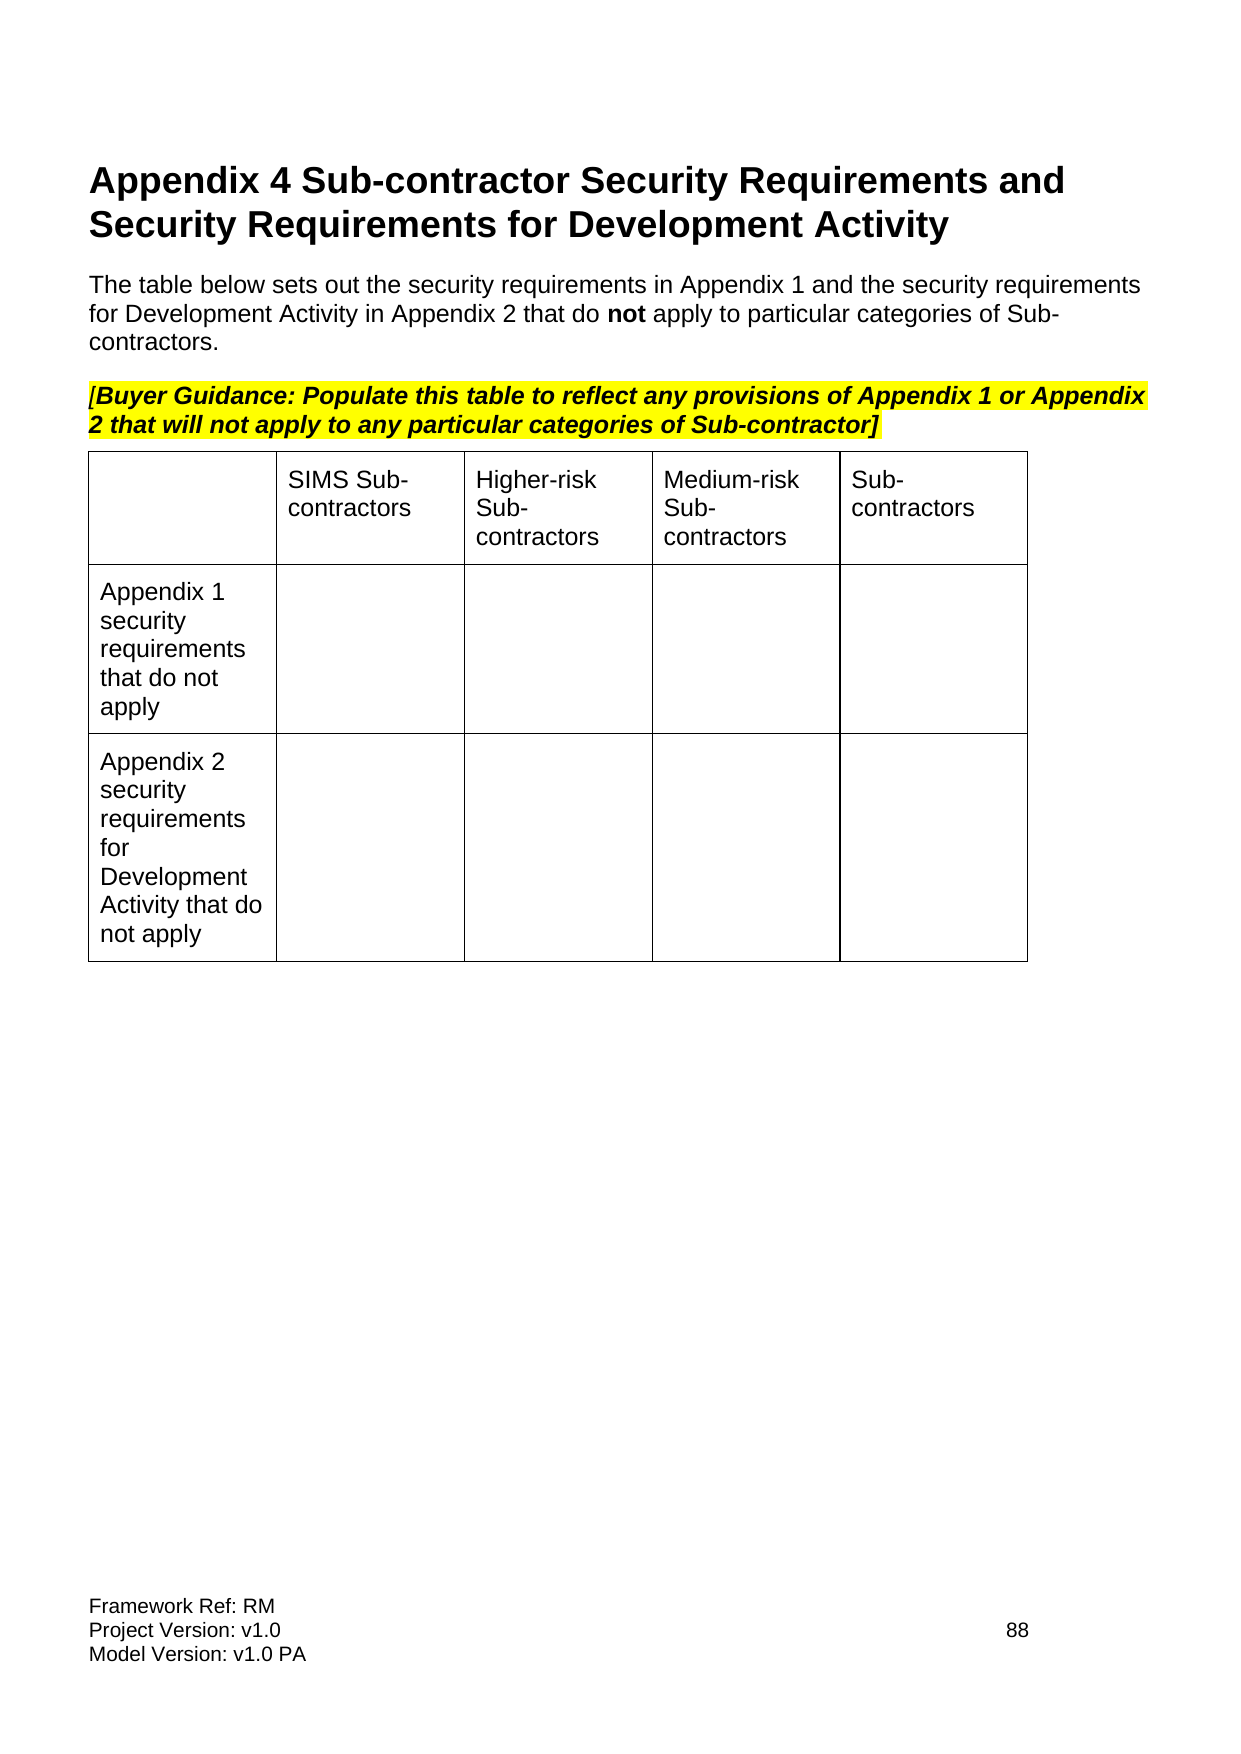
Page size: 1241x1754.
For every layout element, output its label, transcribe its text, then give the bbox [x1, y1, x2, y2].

table_header Medium-risk Sub-contractors [653, 452, 839, 563]
table_cell [277, 565, 464, 733]
table_cell Appendix 2 security requirements for Development Activity that do not apply [89, 734, 276, 961]
list Sub-contractor Security Requirements and Security Requirements for Development Activity [89, 159, 1152, 245]
table_cell Appendix 1 security requirements that do not apply [89, 565, 276, 733]
table_cell [653, 565, 839, 733]
table_cell [653, 734, 839, 961]
table_header Sub-contractors [841, 452, 1027, 563]
table_cell [841, 734, 1027, 961]
table_cell [841, 565, 1027, 733]
table_cell [465, 734, 652, 961]
text The table below sets out the security requirements in Appendix 1 and the security requirements for Development Activity in Appendix 2 that do not apply to particular categories of Sub-contractors. [89, 270, 1152, 356]
table_cell [465, 565, 652, 733]
table_header SIMS Sub-contractors [277, 452, 464, 563]
text [Buyer Guidance: Populate this table to reflect any provisions of Appendix 1 or Appendix 2 that will not apply to any particular categories of Sub-contractor] [89, 381, 1152, 439]
table_header Higher-risk Sub-contractors [465, 452, 652, 563]
table_header [89, 452, 276, 563]
table_cell [277, 734, 464, 961]
